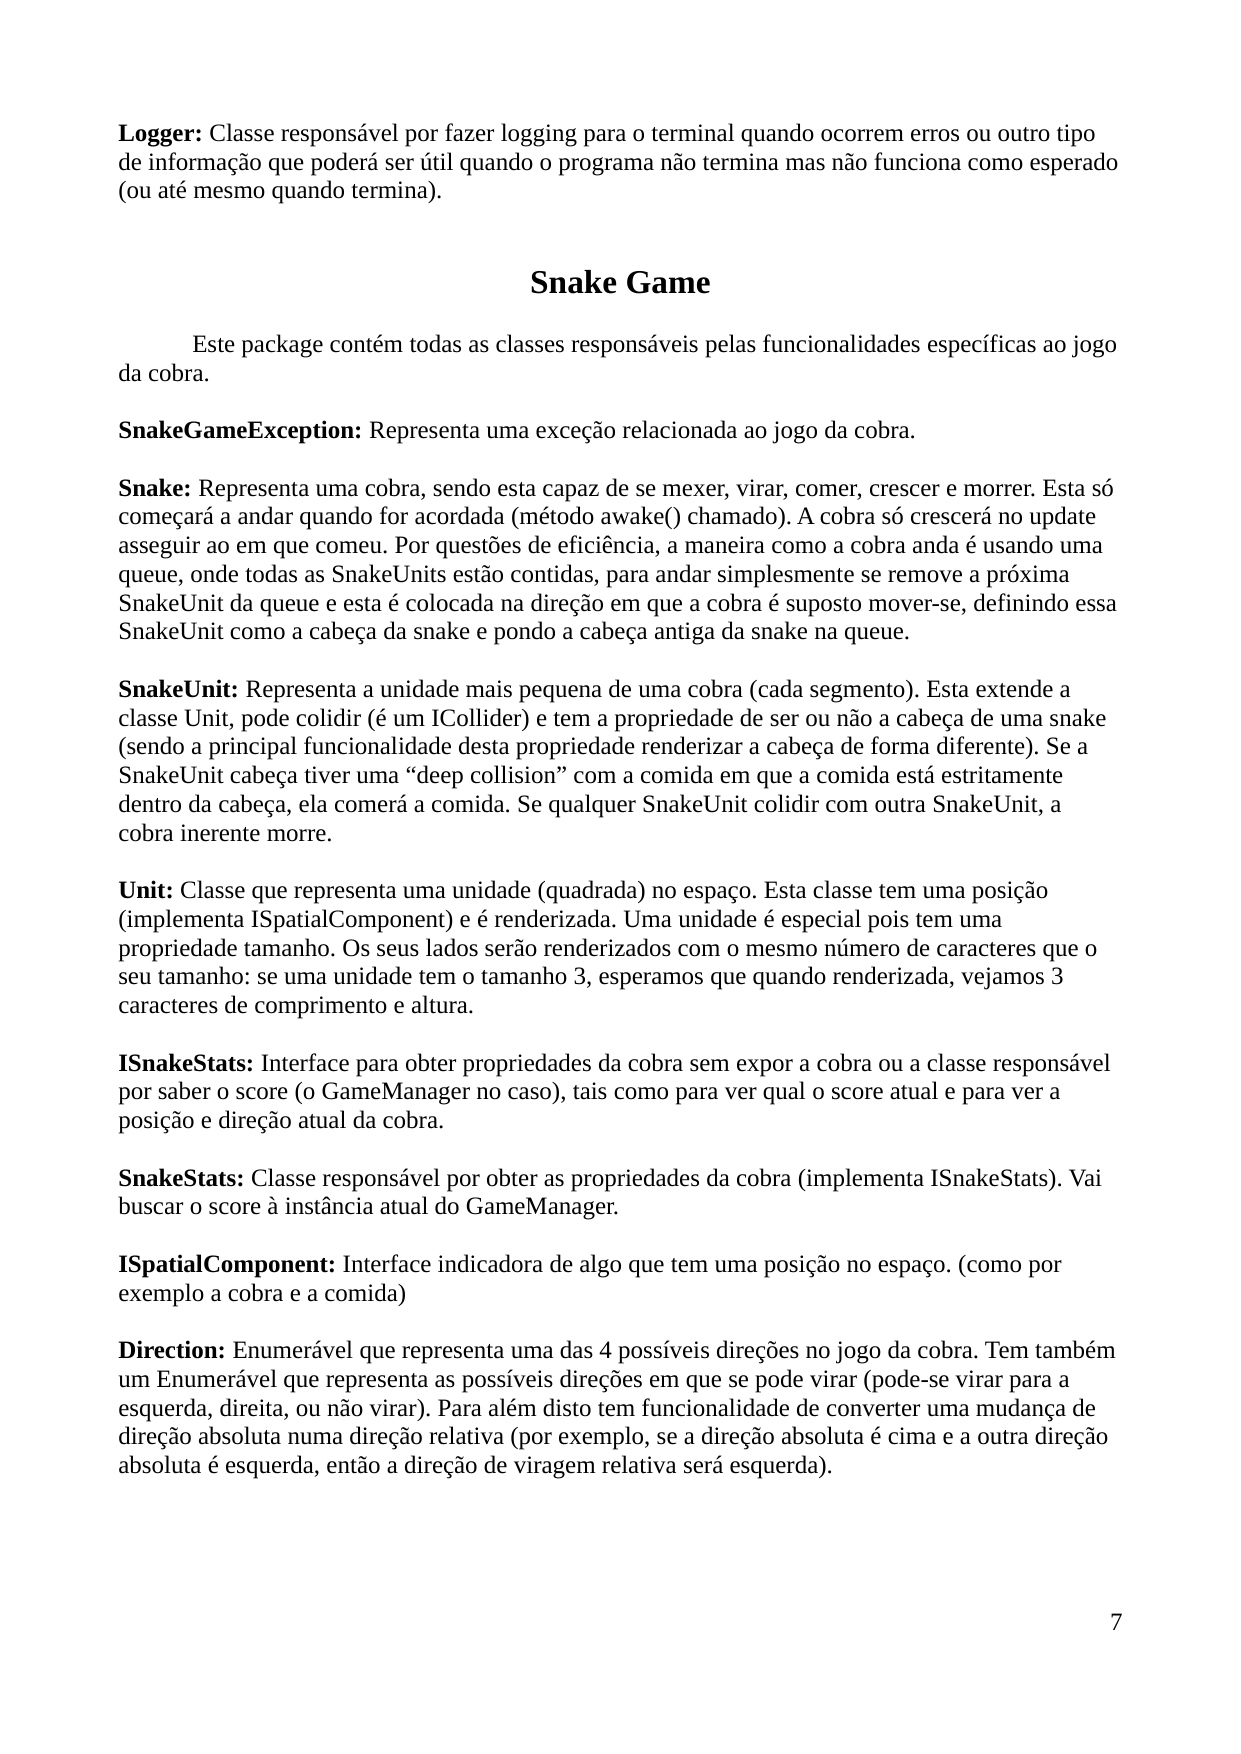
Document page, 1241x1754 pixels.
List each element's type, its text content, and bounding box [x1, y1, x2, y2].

text ISpatialComponent: Interface indicadora de algo que tem uma posição no espaço. (como por exemplo a cobra e a comida) [118, 1249, 1122, 1306]
text ISnakeStats: Interface para obter propriedades da cobra sem expor a cobra ou a classe responsável por saber o score (o GameManager no caso), tais como para ver qual o score atual e para ver a posição e direção atual da cobra. [118, 1048, 1122, 1134]
text SnakeStats: Classe responsável por obter as propriedades da cobra (implementa ISnakeStats). Vai buscar o score à instância atual do GameManager. [118, 1163, 1122, 1220]
text SnakeGameException: Representa uma exceção relacionada ao jogo da cobra. [118, 415, 1122, 444]
text Este package contém todas as classes responsáveis pelas funcionalidades específicas ao jogo da cobra. [118, 329, 1122, 386]
text Snake Game [118, 262, 1122, 300]
text SnakeUnit: Representa a unidade mais pequena de uma cobra (cada segmento). Esta extende a classe Unit, pode colidir (é um ICollider) e tem a propriedade de ser ou não a cabeça de uma snake (sendo a principal funcionalidade desta propriedade renderizar a cabeça de forma diferente). Se a SnakeUnit cabeça tiver uma “deep collision” com a comida em que a comida está estritamente dentro da cabeça, ela comerá a comida. Se qualquer SnakeUnit colidir com outra SnakeUnit, a cobra inerente morre. [118, 674, 1122, 846]
text Direction: Enumerável que representa uma das 4 possíveis direções no jogo da cobra. Tem também um Enumerável que representa as possíveis direções em que se pode virar (pode-se virar para a esquerda, direita, ou não virar). Para além disto tem funcionalidade de converter uma mudança de direção absoluta numa direção relativa (por exemplo, se a direção absoluta é cima e a outra direção absoluta é esquerda, então a direção de viragem relativa será esquerda). [118, 1335, 1122, 1479]
text Logger: Classe responsável por fazer logging para o terminal quando ocorrem erros ou outro tipo de informação que poderá ser útil quando o programa não termina mas não funciona como esperado (ou até mesmo quando termina). [118, 118, 1122, 204]
text Unit: Classe que representa uma unidade (quadrada) no espaço. Esta classe tem uma posição (implementa ISpatialComponent) e é renderizada. Uma unidade é especial pois tem uma propriedade tamanho. Os seus lados serão renderizados com o mesmo número de caracteres que o seu tamanho: se uma unidade tem o tamanho 3, esperamos que quando renderizada, vejamos 3 caracteres de comprimento e altura. [118, 875, 1122, 1019]
text Snake: Representa uma cobra, sendo esta capaz de se mexer, virar, comer, crescer e morrer. Esta só começará a andar quando for acordada (método awake() chamado). A cobra só crescerá no update asseguir ao em que comeu. Por questões de eficiência, a maneira como a cobra anda é usando uma queue, onde todas as SnakeUnits estão contidas, para andar simplesmente se remove a próxima SnakeUnit da queue e esta é colocada na direção em que a cobra é suposto mover-se, definindo essa SnakeUnit como a cabeça da snake e pondo a cabeça antiga da snake na queue. [118, 473, 1122, 645]
